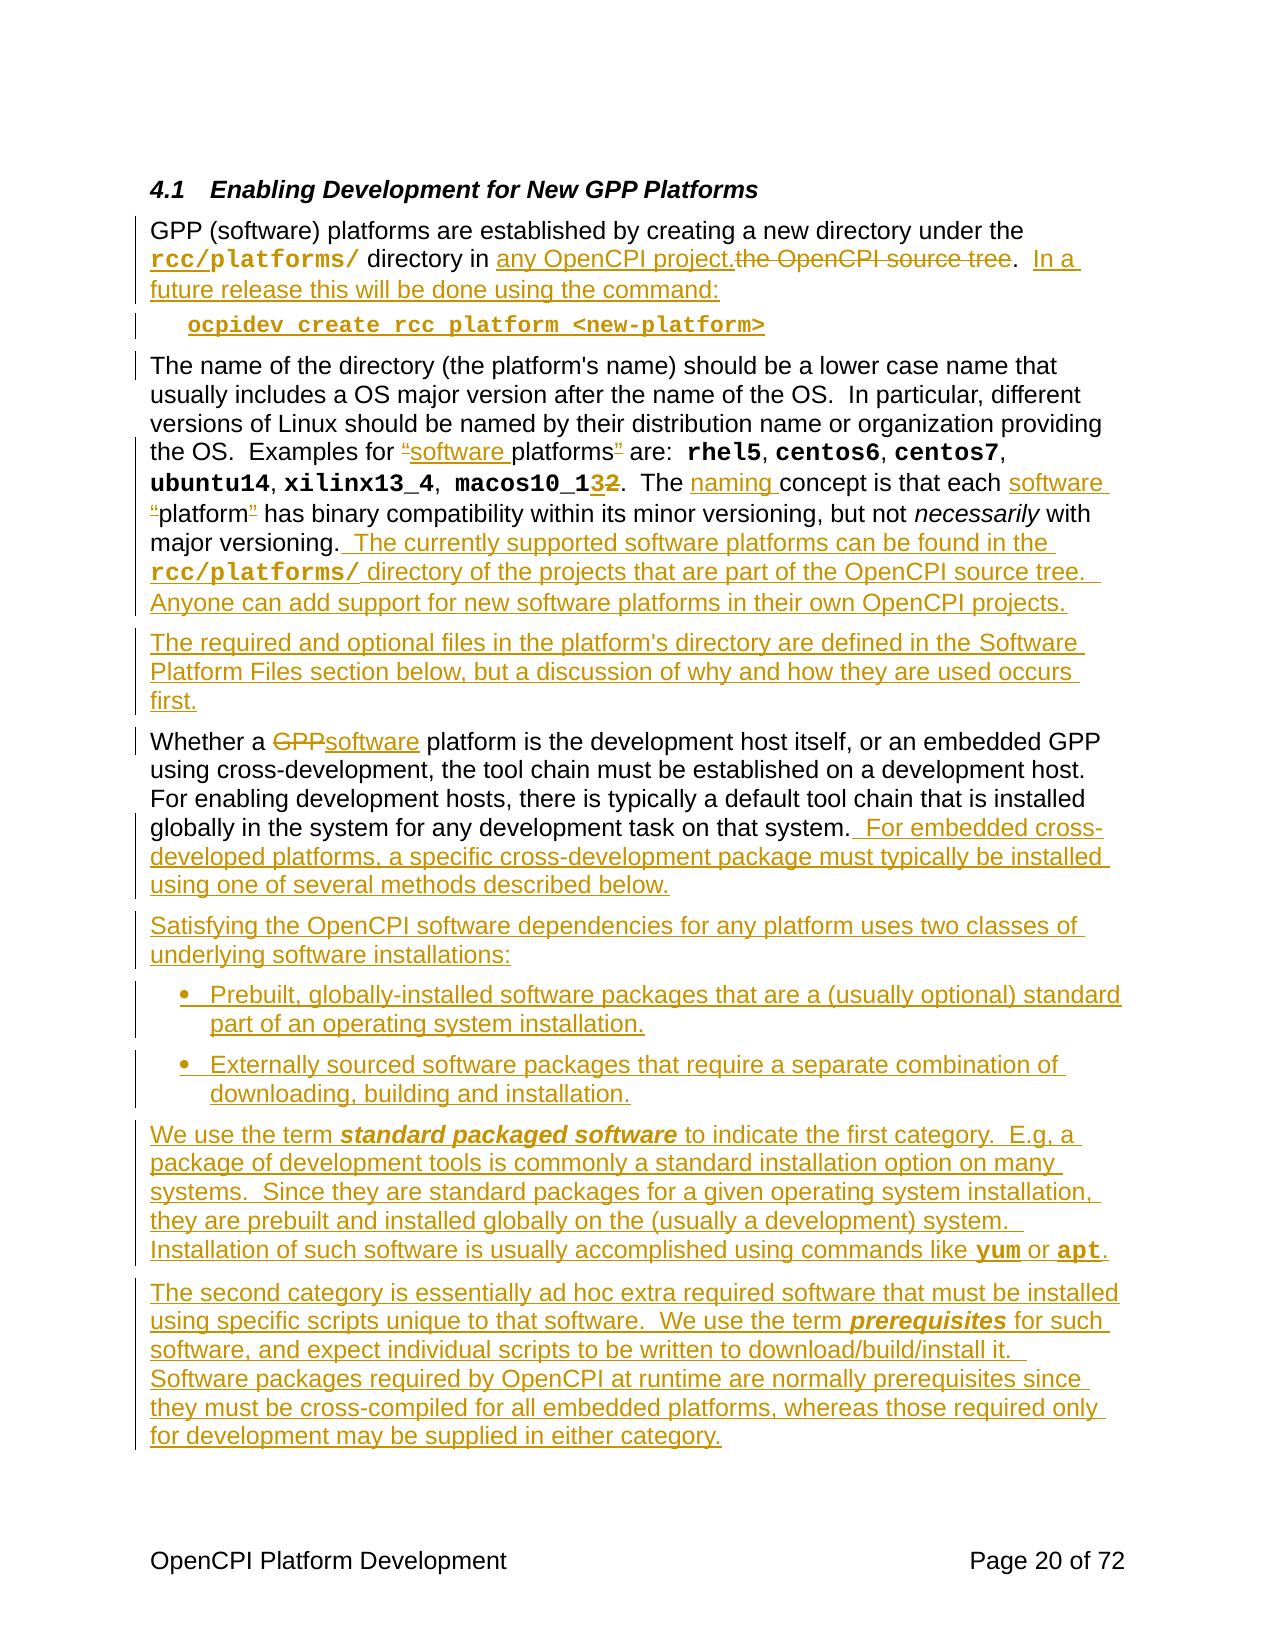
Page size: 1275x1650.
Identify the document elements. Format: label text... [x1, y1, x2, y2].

text We use the term standard packaged software to indicate the first category. E.g, a package of development tools is commonly a standard installation option on many systems. Since they are standard packages for a given operating system installation, they are prebuilt and installed globally on the (usually a development) system. Installation of such software is usually accomplished using commands like yum or apt. [150, 1120, 1125, 1266]
text GPP (software) platforms are established by creating a new directory under the rcc/platforms/ directory in any OpenCPI project.. In a future release this will be done using the command: [150, 216, 1125, 304]
text The name of the directory (the platform's name) should be a lower case name that usually includes a OS major version after the name of the OS. In particular, different versions of Linux should be named by their distribution name or organization providing the OS. Examples for software platforms are: rhel5, centos6, centos7, ubuntu14, xilinx13_4, macos10_13. The naming concept is that each software platform has binary compatibility within its minor versioning, but not necessarily with major versioning. The currently supported software platforms can be found in the rcc/platforms/ directory of the projects that are part of the OpenCPI source tree. Anyone can add support for new software platforms in their own OpenCPI projects. [150, 351, 1125, 616]
list Externally sourced software packages that require a separate combination of downloading, building and installation. [180, 1050, 1125, 1108]
subtitle Enabling Development for New GPP Platforms [150, 175, 1125, 204]
text The required and optional files in the platform's directory are defined in the Software Platform Files section below, but a discussion of why and how they are used occurs first. [150, 628, 1125, 714]
text Satisfying the OpenCPI software dependencies for any platform uses two classes of underlying software installations: [150, 911, 1125, 968]
text ocpidev create rcc platform <new-platform> [187, 313, 1125, 339]
text Whether a software platform is the development host itself, or an embedded GPP using cross-development, the tool chain must be established on a development host. For enabling development hosts, there is typically a default tool chain that is installed globally in the system for any development task on that system. For embedded cross-developed platforms, a specific cross-development package must typically be installed using one of several methods described below. [150, 727, 1125, 899]
list Prebuilt, globally-installed software packages that are a (usually optional) standard part of an operating system installation. [180, 981, 1125, 1038]
text The second category is essentially ad hoc extra required software that must be installed using specific scripts unique to that software. We use the term prerequisites for such software, and expect individual scripts to be written to download/build/install it. Software packages required by OpenCPI at runtime are normally prerequisites since they must be cross-compiled for all embedded platforms, whereas those required only for development may be supplied in either category. [150, 1278, 1125, 1450]
